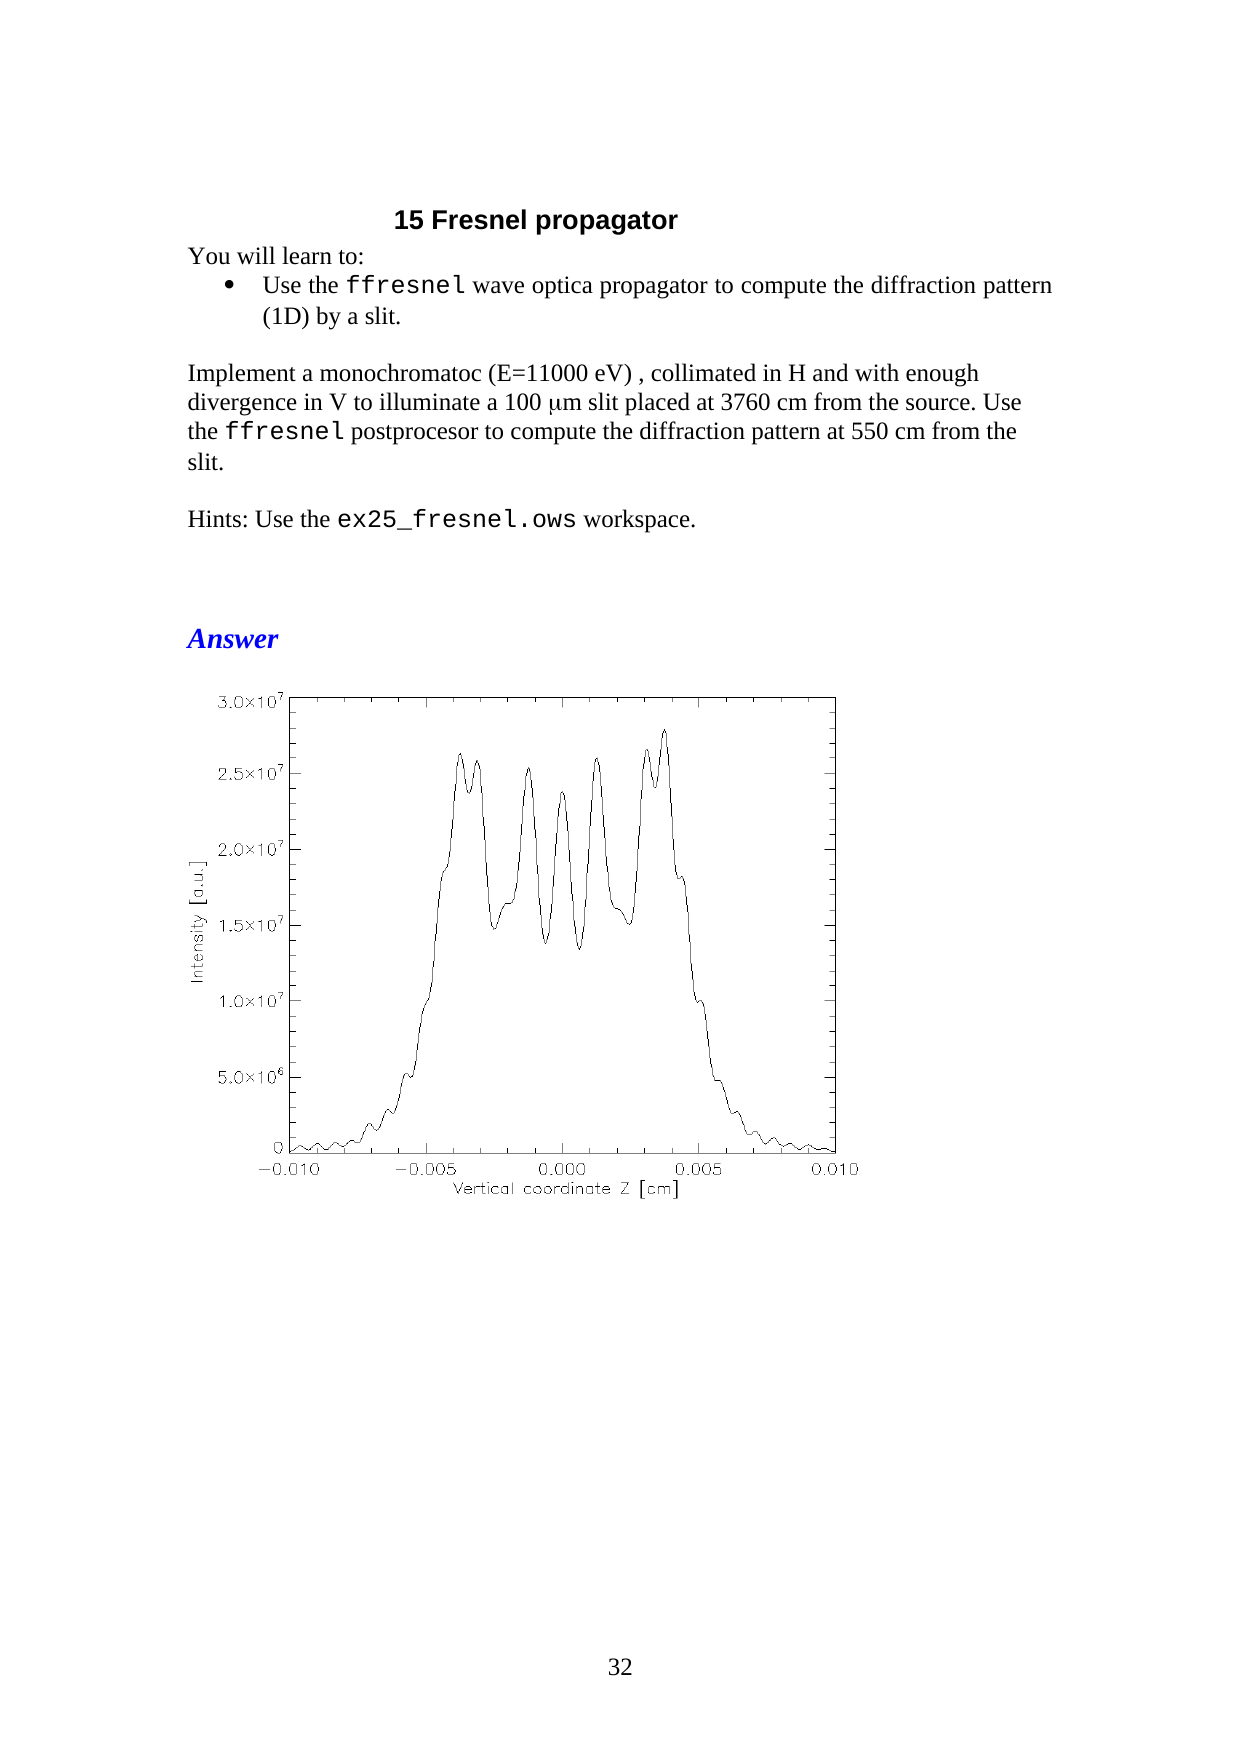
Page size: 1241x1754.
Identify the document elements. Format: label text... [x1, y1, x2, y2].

list Use the ffresnel wave optica propagator to compute the diffraction pattern (1D) by a slit. [225, 270, 1053, 329]
picture [187, 683, 864, 1204]
text Implement a monochromatoc (E=11000 eV) , collimated in H and with enough divergence in V to illuminate a 100 m slit placed at 3760 cm from the source. Use the ffresnel postprocesor to compute the diffraction pattern at 550 cm from the slit. [187, 358, 1053, 475]
text Answer [187, 621, 1053, 655]
text You will learn to: [187, 241, 1053, 270]
text Hints: Use the ex25_fresnel.ows workspace. [187, 504, 1053, 535]
subtitle Fresnel propagator [394, 204, 1053, 235]
